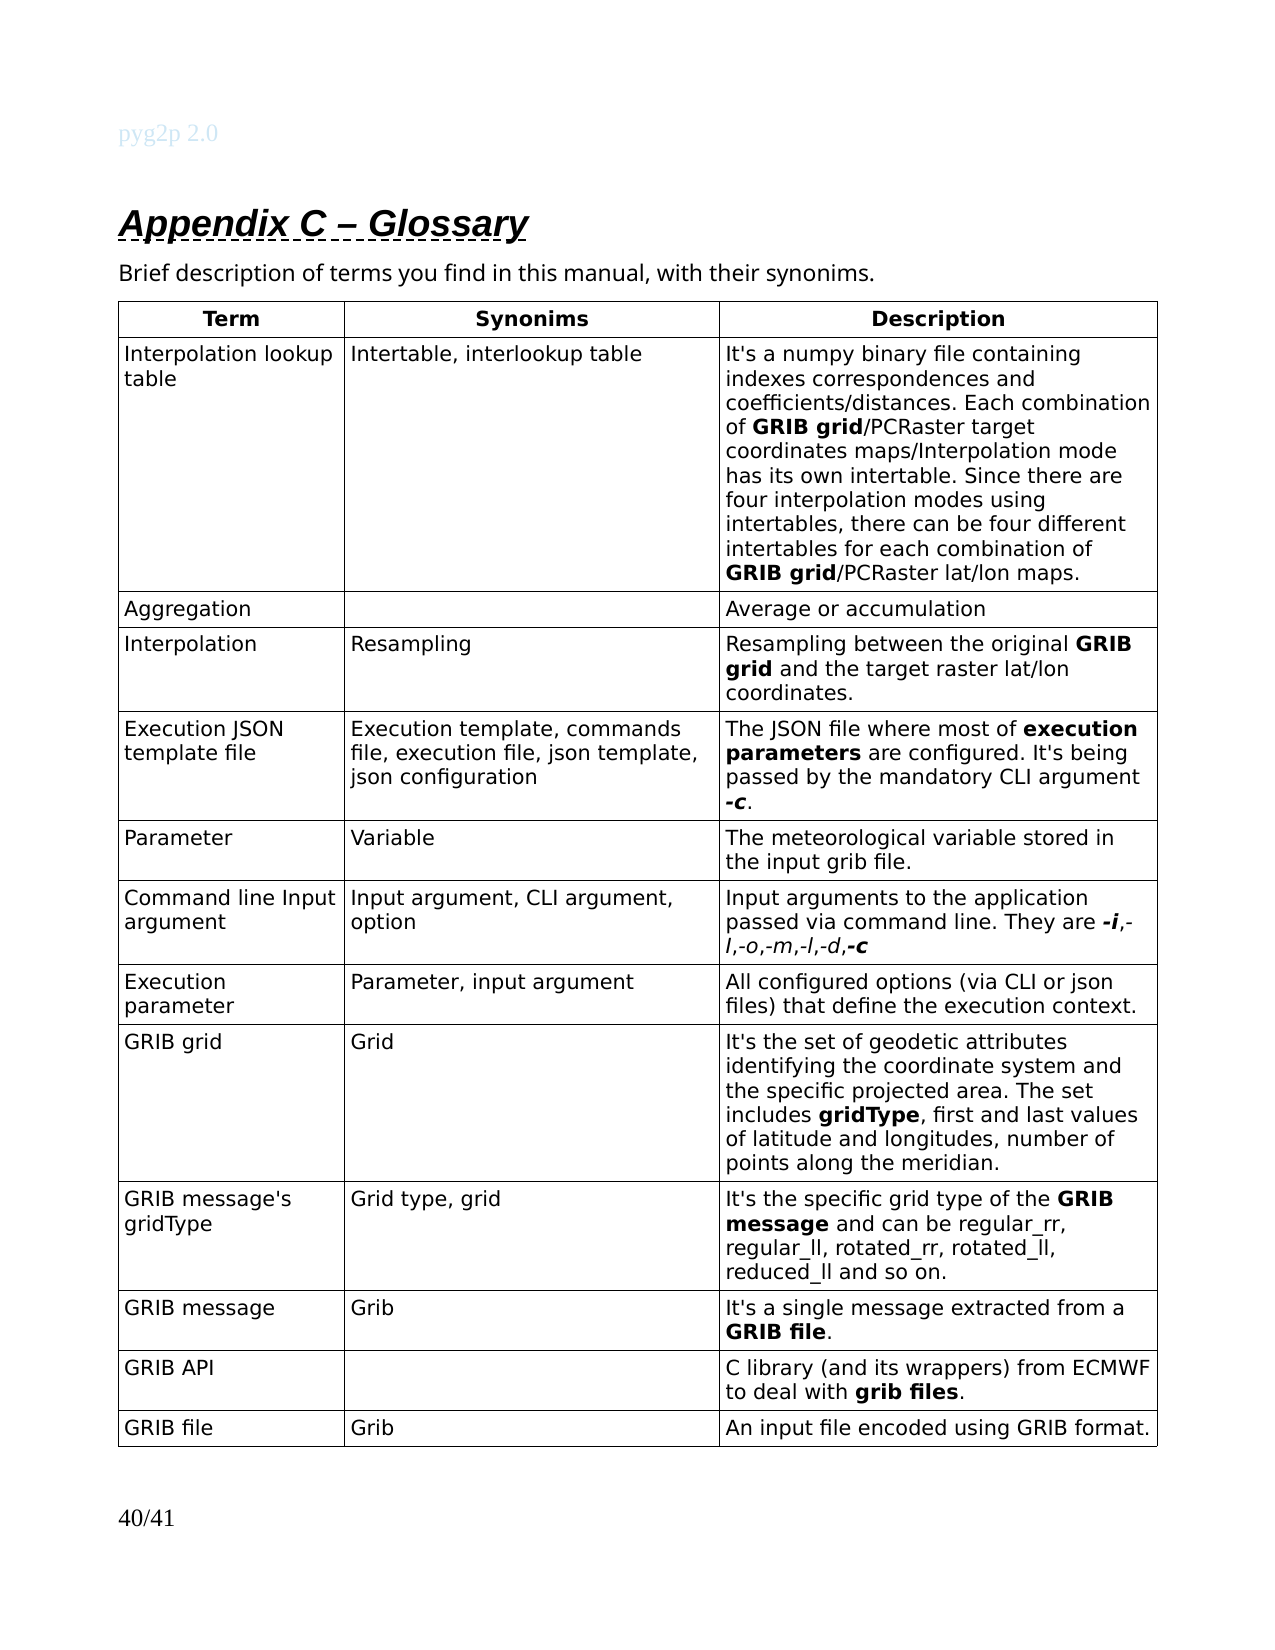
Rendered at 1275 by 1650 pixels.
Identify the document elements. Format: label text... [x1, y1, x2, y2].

table_cell Execution parameter [119, 965, 344, 1024]
table_cell [345, 592, 719, 627]
table_cell The JSON file where most of execution parameters are configured. It's being passed by the mandatory CLI argument -c. [720, 712, 1157, 820]
table_cell Interpolation [119, 628, 344, 711]
table_header Synonims [345, 302, 719, 337]
table_cell Intertable, interlookup table [345, 338, 719, 591]
table_cell The meteorological variable stored in the input grib file. [720, 821, 1157, 880]
table_cell Execution JSON template file [119, 712, 344, 820]
table_cell GRIB message's gridType [119, 1182, 344, 1290]
table_cell GRIB grid [119, 1025, 344, 1181]
table_cell Input argument, CLI argument, option [345, 881, 719, 964]
table_cell C library (and its wrappers) from ECMWF to deal with grib files. [720, 1351, 1157, 1410]
table_cell Variable [345, 821, 719, 880]
table_cell Command line Input argument [119, 881, 344, 964]
table_cell [345, 1351, 719, 1410]
table_cell Parameter, input argument [345, 965, 719, 1024]
table_cell Grid [345, 1025, 719, 1181]
table_cell GRIB message [119, 1291, 344, 1350]
table_header Term [119, 302, 344, 337]
table_cell It's a single message extracted from a GRIB file. [720, 1291, 1157, 1350]
table_cell Grib [345, 1411, 719, 1446]
table_cell Aggregation [119, 592, 344, 627]
table_cell Input arguments to the application passed via command line. They are -i,-I,-o,-m,-l,-d,-c [720, 881, 1157, 964]
table_cell An input file encoded using GRIB format. [720, 1411, 1157, 1446]
table_cell It's the specific grid type of the GRIB message and can be regular_rr, regular_ll, rotated_rr, rotated_ll, reduced_ll and so on. [720, 1182, 1157, 1290]
table_cell All configured options (via CLI or json files) that define the execution context. [720, 965, 1157, 1024]
table_cell Execution template, commands file, execution file, json template, json configuration [345, 712, 719, 820]
table_cell Average or accumulation [720, 592, 1157, 627]
table_cell Grib [345, 1291, 719, 1350]
table_cell Grid type, grid [345, 1182, 719, 1290]
table_cell Resampling [345, 628, 719, 711]
table_cell It's a numpy binary file containing indexes correspondences and coefficients/distances. Each combination of GRIB grid/PCRaster target coordinates maps/Interpolation mode has its own intertable. Since there are four interpolation modes using intertables, there can be four different intertables for each combination of GRIB grid/PCRaster lat/lon maps. [720, 338, 1157, 591]
table_cell Interpolation lookup table [119, 338, 344, 591]
table_cell Parameter [119, 821, 344, 880]
text Brief description of terms you find in this manual, with their synonims. [118, 257, 1157, 288]
table_header Description [720, 302, 1157, 337]
table_cell Resampling between the original GRIB grid and the target raster lat/lon coordinates. [720, 628, 1157, 711]
table_cell GRIB file [119, 1411, 344, 1446]
table_cell It's the set of geodetic attributes identifying the coordinate system and the specific projected area. The set includes gridType, first and last values of latitude and longitudes, number of points along the meridian. [720, 1025, 1157, 1181]
table_cell GRIB API [119, 1351, 344, 1410]
subtitle Appendix C – Glossary [118, 201, 1157, 244]
